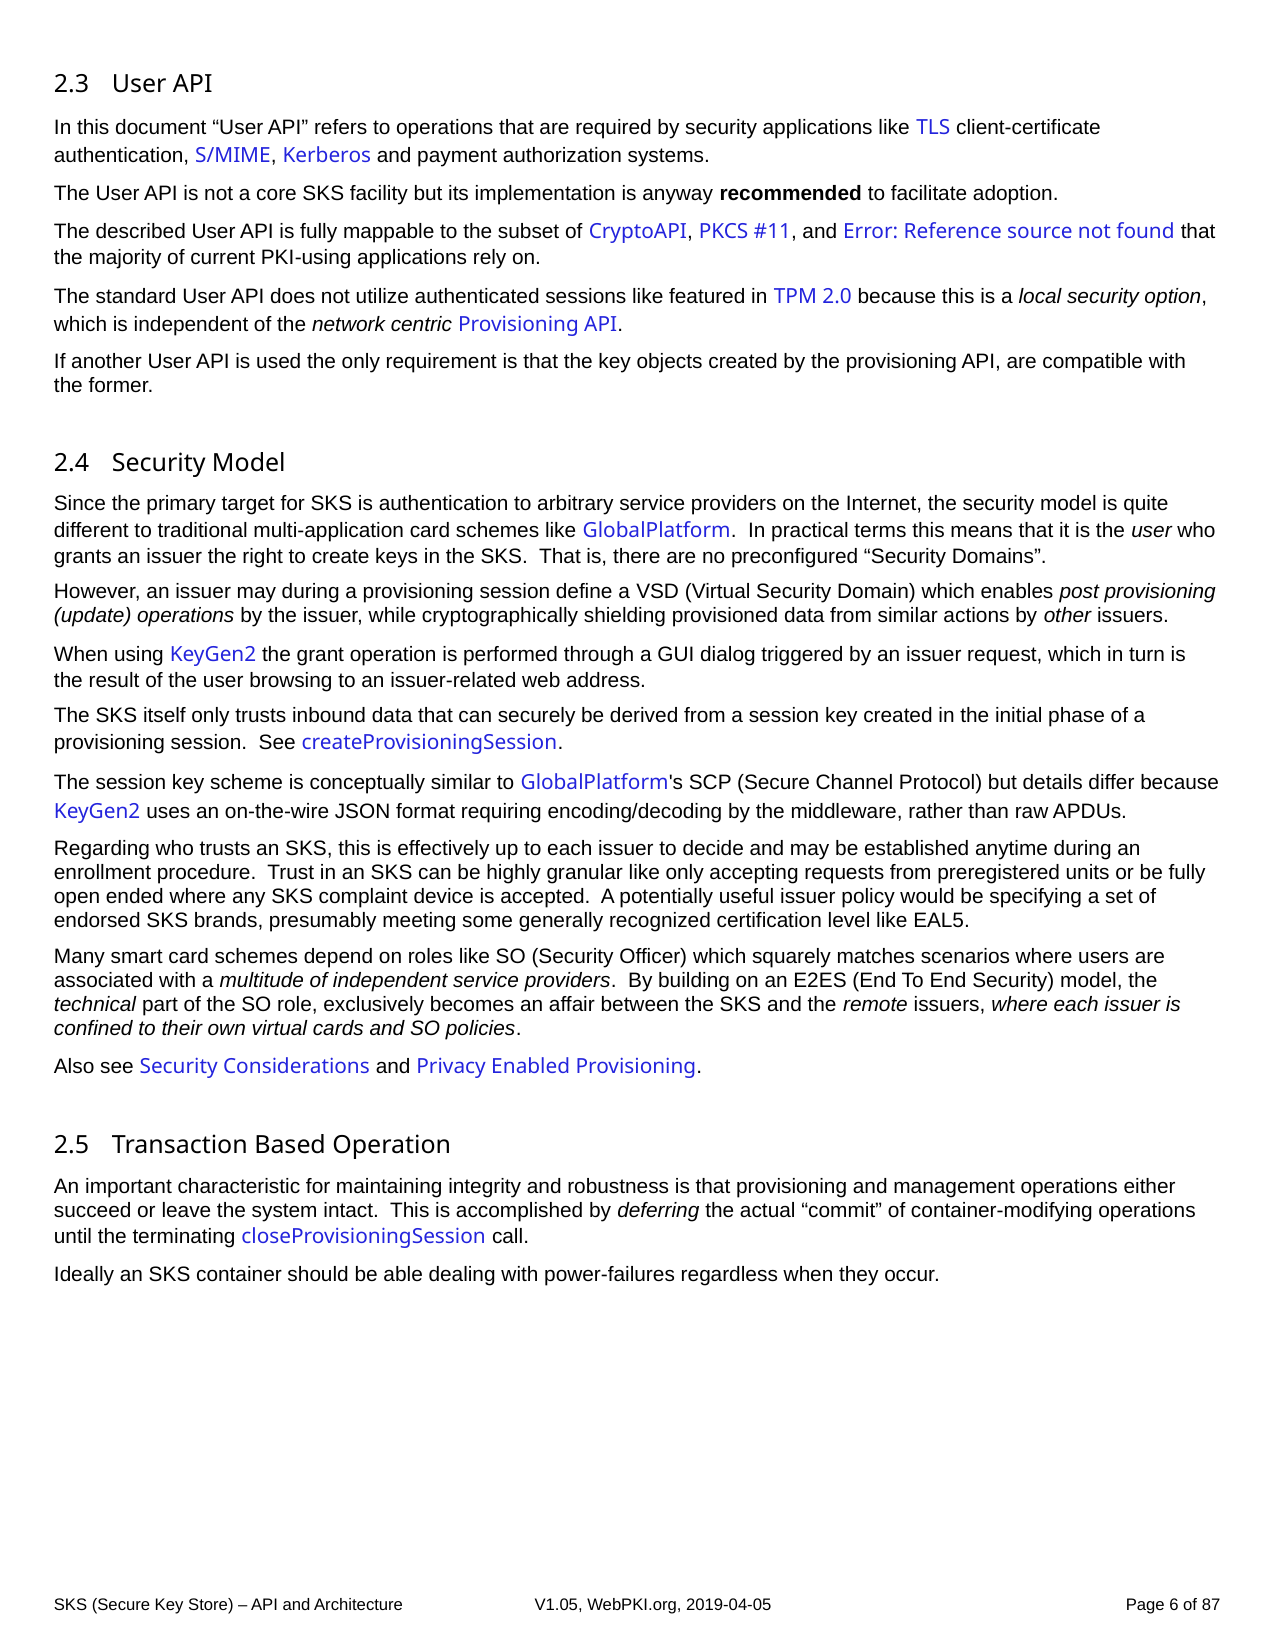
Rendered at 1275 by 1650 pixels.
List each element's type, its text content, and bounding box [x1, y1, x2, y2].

text The User API is not a core SKS facility but its implementation is anyway recommended to facilitate adoption. [54, 181, 1221, 205]
text In this document “User API” refers to operations that are required by security applications like TLS client-certificate authentication, S/MIME, Kerberos and payment authorization systems. [54, 112, 1221, 169]
text Many smart card schemes depend on roles like SO (Security Officer) which squarely matches scenarios where users are associated with a multitude of independent service providers. By building on an E2ES (End To End Security) model, the technical part of the SO role, exclusively becomes an affair between the SKS and the remote issuers, where each issuer is confined to their own virtual cards and SO policies. [54, 944, 1221, 1039]
subtitle User API [54, 66, 1221, 100]
text The standard User API does not utilize authenticated sessions like featured in TPM 2.0 because this is a local security option, which is independent of the network centric Provisioning API. [54, 281, 1221, 338]
text However, an issuer may during a provisioning session define a VSD (Virtual Security Domain) which enables post provisioning (update) operations by the issuer, while cryptographically shielding provisioned data from similar actions by other issuers. [54, 579, 1221, 627]
subtitle Security Model [54, 445, 1221, 479]
text The described User API is fully mappable to the subset of CryptoAPI, PKCS #11, and Error: Reference source not found that the majority of current PKI‑using applications rely on. [54, 217, 1221, 269]
text Ideally an SKS container should be able dealing with power-failures regardless when they occur. [54, 1262, 1221, 1286]
text An important characteristic for maintaining integrity and robustness is that provisioning and management operations either succeed or leave the system intact. This is accomplished by deferring the actual “commit” of container-modifying operations until the terminating closeProvisioningSession call. [54, 1174, 1221, 1250]
text When using KeyGen2 the grant operation is performed through a GUI dialog triggered by an issuer request, which in turn is the result of the user browsing to an issuer-related web address. [54, 639, 1221, 691]
text If another User API is used the only requirement is that the key objects created by the provisioning API, are compatible with the former. [54, 349, 1221, 397]
text The SKS itself only trusts inbound data that can securely be derived from a session key created in the initial phase of a provisioning session. See createProvisioningSession. [54, 703, 1221, 756]
text Also see Security Considerations and Privacy Enabled Provisioning. [54, 1051, 1221, 1080]
text Since the primary target for SKS is authentication to arbitrary service providers on the Internet, the security model is quite different to traditional multi-application card schemes like GlobalPlatform. In practical terms this means that it is the user who grants an issuer the right to create keys in the SKS. That is, there are no preconfigured “Security Domains”. [54, 491, 1221, 568]
text The session key scheme is conceptually similar to GlobalPlatform's SCP (Secure Channel Protocol) but details differ because KeyGen2 uses an on-the-wire JSON format requiring encoding/decoding by the middleware, rather than raw APDUs. [54, 767, 1221, 824]
text Regarding who trusts an SKS, this is effectively up to each issuer to decide and may be established anytime during an enrollment procedure. Trust in an SKS can be highly granular like only accepting requests from preregistered units or be fully open ended where any SKS complaint device is accepted. A potentially useful issuer policy would be specifying a set of endorsed SKS brands, presumably meeting some generally recognized certification level like EAL5. [54, 836, 1221, 932]
subtitle Transaction Based Operation [54, 1127, 1221, 1161]
